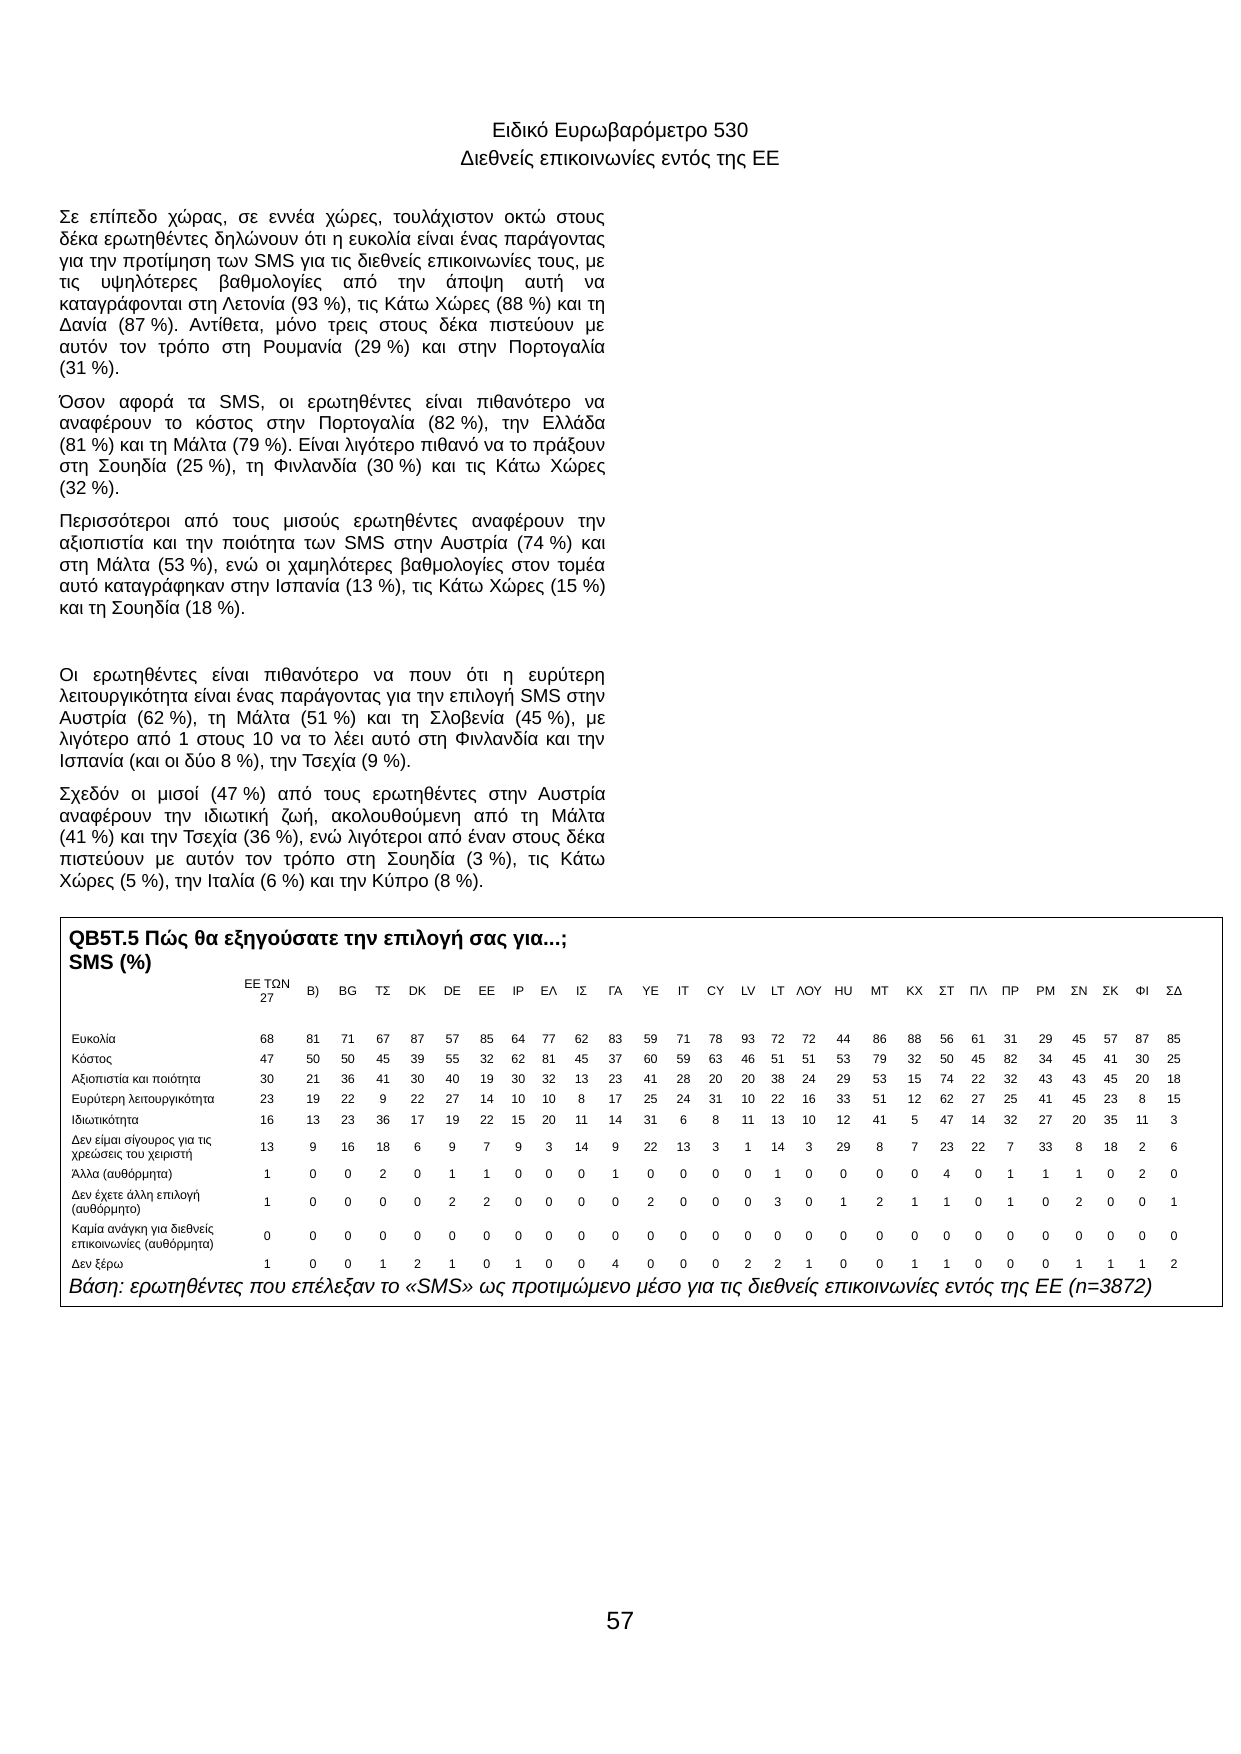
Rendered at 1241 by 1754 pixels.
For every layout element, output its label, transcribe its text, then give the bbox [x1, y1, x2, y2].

table_cell 45 [565, 1049, 598, 1069]
table_cell 2 [400, 1254, 435, 1274]
table_cell 0 [994, 1254, 1027, 1274]
table_cell [962, 1008, 994, 1028]
table_cell 6 [1157, 1130, 1191, 1164]
table_cell [565, 1008, 598, 1028]
table_cell 0 [1064, 1219, 1094, 1253]
table_cell 32 [470, 1049, 503, 1069]
text SMS (%) [68, 950, 1213, 974]
table_cell 0 [1157, 1164, 1191, 1184]
text Οι ερωτηθέντες είναι πιθανότερο να πουν ότι η ευρύτερη λειτουργικότητα είναι ένας παράγοντας για την επιλογή SMS στην Αυστρία (62 %), τη Μάλτα (51 %) και τη Σλοβενία (45 %), με λιγότερο από 1 στους 10 να το λέει αυτό στη Φινλανδία και την Ισπανία (και οι δύο 8 %), την Τσεχία (9 %). [59, 663, 605, 771]
table_cell 60 [632, 1049, 668, 1069]
table_cell 35 [1094, 1109, 1127, 1129]
table_cell 31 [632, 1109, 668, 1129]
table_cell 23 [931, 1130, 962, 1164]
table_cell 0 [1128, 1219, 1157, 1253]
table_cell 30 [400, 1069, 435, 1089]
table_cell 20 [1064, 1109, 1094, 1129]
table_cell 17 [400, 1109, 435, 1129]
table_cell 0 [793, 1184, 825, 1219]
table_cell 0 [1094, 1164, 1127, 1184]
table_cell 82 [994, 1049, 1027, 1069]
table_cell [504, 1008, 533, 1028]
table_cell 0 [698, 1254, 733, 1274]
table_cell 0 [238, 1219, 296, 1253]
table_cell 1 [1094, 1254, 1127, 1274]
table_cell 62 [565, 1029, 598, 1049]
table_cell 40 [435, 1069, 470, 1089]
table_cell 29 [825, 1069, 861, 1089]
table_cell 33 [1027, 1130, 1064, 1164]
table_cell 38 [763, 1069, 792, 1089]
table_cell 86 [861, 1029, 898, 1049]
table_cell 55 [435, 1049, 470, 1069]
table_cell 23 [330, 1109, 366, 1129]
table_cell 3 [1157, 1109, 1191, 1129]
table_cell 30 [238, 1069, 296, 1089]
table_cell 0 [825, 1254, 861, 1274]
table_cell 0 [763, 1219, 792, 1253]
table_cell 32 [994, 1069, 1027, 1089]
table_cell 33 [825, 1089, 861, 1109]
table_header ΤΣ [366, 974, 400, 1008]
table_cell 45 [962, 1049, 994, 1069]
table_cell 14 [598, 1109, 632, 1129]
table_cell 3 [533, 1130, 564, 1164]
table_cell 50 [931, 1049, 962, 1069]
table_header ΛΟΥ [793, 974, 825, 1008]
table_cell 32 [898, 1049, 931, 1069]
table_cell 1 [598, 1164, 632, 1184]
table_cell 59 [632, 1029, 668, 1049]
table_header ΕΕ ΤΩΝ 27 [238, 974, 296, 1008]
table_cell 4 [931, 1164, 962, 1184]
table_cell 0 [698, 1184, 733, 1219]
table_cell 1 [238, 1254, 296, 1274]
table_cell 0 [698, 1164, 733, 1184]
table_cell 67 [366, 1029, 400, 1049]
table_cell 8 [565, 1089, 598, 1109]
table_cell 13 [238, 1130, 296, 1164]
table_cell [698, 1008, 733, 1028]
table_cell 85 [470, 1029, 503, 1049]
table_cell 0 [733, 1219, 763, 1253]
table_cell 22 [763, 1089, 792, 1109]
table_cell 16 [238, 1109, 296, 1129]
table_cell 3 [793, 1130, 825, 1164]
table_cell 1 [931, 1254, 962, 1274]
table_cell 0 [632, 1164, 668, 1184]
table_cell 2 [733, 1254, 763, 1274]
table_cell 81 [533, 1049, 564, 1069]
table_cell 10 [504, 1089, 533, 1109]
table_cell 27 [962, 1089, 994, 1109]
table_cell 45 [1064, 1089, 1094, 1109]
table_cell 53 [825, 1049, 861, 1069]
table_cell 22 [330, 1089, 366, 1109]
table_cell 85 [1157, 1029, 1191, 1049]
table_cell 2 [1128, 1130, 1157, 1164]
table_cell 81 [296, 1029, 330, 1049]
table_cell 0 [1128, 1184, 1157, 1219]
table_cell 44 [825, 1029, 861, 1049]
table_cell [69, 1008, 238, 1028]
table_cell 0 [632, 1254, 668, 1274]
table_cell 22 [632, 1130, 668, 1164]
table_cell 61 [962, 1029, 994, 1049]
table_cell 3 [763, 1184, 792, 1219]
table_cell 2 [763, 1254, 792, 1274]
table_cell 87 [1128, 1029, 1157, 1049]
table_cell 0 [470, 1219, 503, 1253]
table_cell 1 [1027, 1164, 1064, 1184]
table_cell 9 [435, 1130, 470, 1164]
table_cell 0 [994, 1219, 1027, 1253]
table_cell [763, 1008, 792, 1028]
table_cell 1 [994, 1184, 1027, 1219]
table_header ΜΤ [861, 974, 898, 1008]
table_cell 47 [931, 1109, 962, 1129]
table_cell [598, 1008, 632, 1028]
table_cell 10 [733, 1089, 763, 1109]
table_cell 0 [330, 1184, 366, 1219]
table_cell 30 [504, 1069, 533, 1089]
table_cell 0 [296, 1254, 330, 1274]
table_cell 12 [825, 1109, 861, 1129]
table_cell 31 [994, 1029, 1027, 1049]
table_cell 7 [898, 1130, 931, 1164]
table_cell 2 [366, 1164, 400, 1184]
table_cell 50 [330, 1049, 366, 1069]
table_cell 83 [598, 1029, 632, 1049]
table_cell 0 [825, 1164, 861, 1184]
table_cell 31 [698, 1089, 733, 1109]
table_cell 1 [931, 1184, 962, 1219]
table_cell 9 [366, 1089, 400, 1109]
table_cell Ευκολία [69, 1029, 238, 1049]
table_cell [898, 1008, 931, 1028]
table_header ΥΕ [632, 974, 668, 1008]
table_cell [400, 1008, 435, 1028]
table_cell 53 [861, 1069, 898, 1089]
table_cell 74 [931, 1069, 962, 1089]
table_header ΣΝ [1064, 974, 1094, 1008]
table_cell Αξιοπιστία και ποιότητα [69, 1069, 238, 1089]
table_header LT [763, 974, 792, 1008]
table_cell Δεν είμαι σίγουρος για τις χρεώσεις του χειριστή [69, 1130, 238, 1164]
table_cell 19 [435, 1109, 470, 1129]
text Σε επίπεδο χώρας, σε εννέα χώρες, τουλάχιστον οκτώ στους δέκα ερωτηθέντες δηλώνουν ότι η ευκολία είναι ένας παράγοντας για την προτίμηση των SMS για τις διεθνείς επικοινωνίες τους, με τις υψηλότερες βαθμολογίες από την άποψη αυτή να καταγράφονται στη Λετονία (93 %), τις Κάτω Χώρες (88 %) και τη Δανία (87 %). Αντίθετα, μόνο τρεις στους δέκα πιστεύουν με αυτόν τον τρόπο στη Ρουμανία (29 %) και στην Πορτογαλία (31 %). [59, 206, 605, 379]
table_cell 36 [330, 1069, 366, 1089]
table_cell 14 [470, 1089, 503, 1109]
table_header ΚΧ [898, 974, 931, 1008]
table_cell 1 [1157, 1184, 1191, 1219]
table_cell 0 [400, 1219, 435, 1253]
table_cell 72 [793, 1029, 825, 1049]
table_cell 24 [669, 1089, 698, 1109]
table_cell 27 [1027, 1109, 1064, 1129]
table_cell 30 [1128, 1049, 1157, 1069]
table_cell 29 [825, 1130, 861, 1164]
table_cell 25 [1157, 1049, 1191, 1069]
table_cell 0 [1094, 1184, 1127, 1219]
table_cell 34 [1027, 1049, 1064, 1069]
table_cell 0 [733, 1164, 763, 1184]
table_cell 18 [1157, 1069, 1191, 1089]
table_cell 13 [565, 1069, 598, 1089]
table_cell [470, 1008, 503, 1028]
table_cell 0 [533, 1219, 564, 1253]
table_cell 0 [533, 1164, 564, 1184]
table_cell 0 [533, 1254, 564, 1274]
table_cell 1 [994, 1164, 1027, 1184]
table_cell 20 [533, 1109, 564, 1129]
table_cell [632, 1008, 668, 1028]
table_cell 64 [504, 1029, 533, 1049]
table_cell 0 [1094, 1219, 1127, 1253]
table_cell 51 [861, 1089, 898, 1109]
table_cell 37 [598, 1049, 632, 1069]
table_cell 41 [1027, 1089, 1064, 1109]
table_cell 41 [632, 1069, 668, 1089]
table_cell 0 [330, 1164, 366, 1184]
table_header ΡΜ [1027, 974, 1064, 1008]
table_cell [533, 1008, 564, 1028]
table_cell 13 [296, 1109, 330, 1129]
table_cell 1 [470, 1164, 503, 1184]
table_cell 59 [669, 1049, 698, 1069]
table_cell 15 [1157, 1089, 1191, 1109]
table_cell [994, 1008, 1027, 1028]
table_cell 2 [435, 1184, 470, 1219]
table_cell 0 [793, 1164, 825, 1184]
table_cell 1 [1064, 1254, 1094, 1274]
table_cell 2 [1128, 1164, 1157, 1184]
table_cell Άλλα (αυθόρμητα) [69, 1164, 238, 1184]
table_cell 0 [669, 1184, 698, 1219]
table_cell 32 [533, 1069, 564, 1089]
table_cell 51 [793, 1049, 825, 1069]
table_cell 11 [733, 1109, 763, 1129]
table_cell 0 [565, 1164, 598, 1184]
table_cell 0 [400, 1184, 435, 1219]
table_cell 23 [238, 1089, 296, 1109]
table_cell 25 [994, 1089, 1027, 1109]
table_cell 7 [994, 1130, 1027, 1164]
table_cell 0 [565, 1184, 598, 1219]
table_cell 8 [698, 1109, 733, 1129]
table_cell [1128, 1008, 1157, 1028]
table_cell 1 [504, 1254, 533, 1274]
table_cell [366, 1008, 400, 1028]
table_cell 13 [669, 1130, 698, 1164]
table_cell [238, 1008, 296, 1028]
table_cell 1 [366, 1254, 400, 1274]
table_header ΦΙ [1128, 974, 1157, 1008]
table_cell 25 [632, 1089, 668, 1109]
table_cell 1 [898, 1184, 931, 1219]
table_header ΙΡ [504, 974, 533, 1008]
table_header ΠΡ [994, 974, 1027, 1008]
table_cell 78 [698, 1029, 733, 1049]
text QB5T.5 Πώς θα εξηγούσατε την επιλογή σας για...; [68, 926, 1213, 950]
table_cell 2 [1064, 1184, 1094, 1219]
table_cell 41 [1094, 1049, 1127, 1069]
table_header Β) [296, 974, 330, 1008]
table_cell 0 [1027, 1254, 1064, 1274]
table_cell 8 [861, 1130, 898, 1164]
table_header ΣΤ [931, 974, 962, 1008]
table_cell 16 [330, 1130, 366, 1164]
table_cell 0 [598, 1184, 632, 1219]
table_header ΕΕ [470, 974, 503, 1008]
table_cell 14 [962, 1109, 994, 1129]
table_cell 0 [733, 1184, 763, 1219]
table_cell 45 [1064, 1049, 1094, 1069]
table_cell 0 [962, 1254, 994, 1274]
table_cell 72 [763, 1029, 792, 1049]
table_cell 68 [238, 1029, 296, 1049]
table_header BG [330, 974, 366, 1008]
table_cell 56 [931, 1029, 962, 1049]
table_cell 14 [565, 1130, 598, 1164]
table_cell 41 [366, 1069, 400, 1089]
table_cell 50 [296, 1049, 330, 1069]
table_cell 18 [1094, 1130, 1127, 1164]
table_cell 14 [763, 1130, 792, 1164]
table_cell [931, 1008, 962, 1028]
table_cell 0 [366, 1219, 400, 1253]
table_cell Κόστος [69, 1049, 238, 1069]
table_cell 8 [1064, 1130, 1094, 1164]
table_cell 24 [793, 1069, 825, 1089]
table_cell 0 [504, 1164, 533, 1184]
table_cell 63 [698, 1049, 733, 1069]
table_cell 4 [598, 1254, 632, 1274]
table_header ΠΛ [962, 974, 994, 1008]
table_cell 23 [1094, 1089, 1127, 1109]
table_cell 15 [898, 1069, 931, 1089]
table_header ΓΑ [598, 974, 632, 1008]
table_cell 11 [1128, 1109, 1157, 1129]
table_cell 0 [861, 1219, 898, 1253]
table_cell 15 [504, 1109, 533, 1129]
table_cell 20 [698, 1069, 733, 1089]
table_cell 21 [296, 1069, 330, 1089]
table_cell 57 [1094, 1029, 1127, 1049]
table_cell 1 [1064, 1164, 1094, 1184]
table_cell 0 [825, 1219, 861, 1253]
table_cell 0 [669, 1219, 698, 1253]
table_header [69, 974, 238, 1008]
table_cell Ιδιωτικότητα [69, 1109, 238, 1129]
table_header ΣΚ [1094, 974, 1127, 1008]
table_cell 39 [400, 1049, 435, 1069]
table_cell 0 [669, 1254, 698, 1274]
table_cell 1 [793, 1254, 825, 1274]
table_cell 36 [366, 1109, 400, 1129]
table_cell 10 [533, 1089, 564, 1109]
table_cell 7 [470, 1130, 503, 1164]
table_cell 0 [962, 1164, 994, 1184]
table_cell 71 [669, 1029, 698, 1049]
table_cell 0 [533, 1184, 564, 1219]
table_cell 19 [296, 1089, 330, 1109]
table_header CY [698, 974, 733, 1008]
table_cell 46 [733, 1049, 763, 1069]
table_cell 0 [861, 1164, 898, 1184]
table_cell 1 [763, 1164, 792, 1184]
table_cell 71 [330, 1029, 366, 1049]
table_cell 0 [1157, 1219, 1191, 1253]
table_cell 9 [598, 1130, 632, 1164]
table_cell 79 [861, 1049, 898, 1069]
table_cell 17 [598, 1089, 632, 1109]
table_cell 51 [763, 1049, 792, 1069]
table_cell 0 [296, 1164, 330, 1184]
table_cell 1 [825, 1184, 861, 1219]
table_cell 9 [504, 1130, 533, 1164]
table_cell 1 [898, 1254, 931, 1274]
table_cell Ευρύτερη λειτουργικότητα [69, 1089, 238, 1109]
table_cell 2 [861, 1184, 898, 1219]
text Όσον αφορά τα SMS, οι ερωτηθέντες είναι πιθανότερο να αναφέρουν το κόστος στην Πορτογαλία (82 %), την Ελλάδα (81 %) και τη Μάλτα (79 %). Είναι λιγότερο πιθανό να το πράξουν στη Σουηδία (25 %), τη Φινλανδία (30 %) και τις Κάτω Χώρες (32 %). [59, 391, 605, 498]
table_cell 20 [1128, 1069, 1157, 1089]
table_cell 22 [400, 1089, 435, 1109]
table_cell 3 [698, 1130, 733, 1164]
table_cell 0 [698, 1219, 733, 1253]
table_cell 28 [669, 1069, 698, 1089]
table_cell 16 [793, 1089, 825, 1109]
table_cell [435, 1008, 470, 1028]
table_cell 10 [793, 1109, 825, 1129]
table_cell 62 [504, 1049, 533, 1069]
table_cell 0 [898, 1219, 931, 1253]
table_cell 0 [669, 1164, 698, 1184]
table_cell [296, 1008, 330, 1028]
table_cell 0 [435, 1219, 470, 1253]
table_cell 0 [1027, 1219, 1064, 1253]
table_cell 0 [793, 1219, 825, 1253]
table_header ΙΣ [565, 974, 598, 1008]
table_cell 5 [898, 1109, 931, 1129]
table_cell 0 [296, 1219, 330, 1253]
table_cell 0 [470, 1254, 503, 1274]
text Περισσότεροι από τους μισούς ερωτηθέντες αναφέρουν την αξιοπιστία και την ποιότητα των SMS στην Αυστρία (74 %) και στη Μάλτα (53 %), ενώ οι χαμηλότερες βαθμολογίες στον τομέα αυτό καταγράφηκαν στην Ισπανία (13 %), τις Κάτω Χώρες (15 %) και τη Σουηδία (18 %). [59, 510, 605, 618]
table_cell 0 [1027, 1184, 1064, 1219]
text Σχεδόν οι μισοί (47 %) από τους ερωτηθέντες στην Αυστρία αναφέρουν την ιδιωτική ζωή, ακολουθούμενη από τη Μάλτα (41 %) και την Τσεχία (36 %), ενώ λιγότεροι από έναν στους δέκα πιστεύουν με αυτόν τον τρόπο στη Σουηδία (3 %), τις Κάτω Χώρες (5 %), την Ιταλία (6 %) και την Κύπρο (8 %). [59, 783, 605, 891]
table_cell 0 [504, 1184, 533, 1219]
table_cell 0 [962, 1219, 994, 1253]
table_cell 1 [238, 1164, 296, 1184]
table_cell 0 [861, 1254, 898, 1274]
table_cell 6 [669, 1109, 698, 1129]
table_cell 23 [598, 1069, 632, 1089]
table_cell 32 [994, 1109, 1027, 1129]
table_cell [1157, 1008, 1191, 1028]
table_cell 22 [962, 1069, 994, 1089]
table_cell 1 [1128, 1254, 1157, 1274]
table_cell 43 [1064, 1069, 1094, 1089]
table_cell 22 [470, 1109, 503, 1129]
table_cell [733, 1008, 763, 1028]
table_header DE [435, 974, 470, 1008]
table_cell 0 [504, 1219, 533, 1253]
table_cell [1094, 1008, 1127, 1028]
table_cell 0 [632, 1219, 668, 1253]
table_cell 19 [470, 1069, 503, 1089]
table_cell 8 [1128, 1089, 1157, 1109]
table_cell 0 [366, 1184, 400, 1219]
table_cell 45 [1094, 1069, 1127, 1089]
table_cell 27 [435, 1089, 470, 1109]
table_cell 18 [366, 1130, 400, 1164]
table_cell 2 [1157, 1254, 1191, 1274]
table_cell 11 [565, 1109, 598, 1129]
table_header DK [400, 974, 435, 1008]
table_cell 62 [931, 1089, 962, 1109]
table_cell 1 [733, 1130, 763, 1164]
table_cell 1 [435, 1164, 470, 1184]
table_cell 1 [435, 1254, 470, 1274]
table_cell 88 [898, 1029, 931, 1049]
table_cell [330, 1008, 366, 1028]
table_cell 6 [400, 1130, 435, 1164]
table_header ΕΛ [533, 974, 564, 1008]
table_cell 0 [598, 1219, 632, 1253]
table_cell 13 [763, 1109, 792, 1129]
table_cell 0 [898, 1164, 931, 1184]
table_cell 47 [238, 1049, 296, 1069]
table_cell [793, 1008, 825, 1028]
table_cell 41 [861, 1109, 898, 1129]
table_cell [669, 1008, 698, 1028]
table_header ΣΔ [1157, 974, 1191, 1008]
table_cell 0 [400, 1164, 435, 1184]
table_cell 87 [400, 1029, 435, 1049]
table_cell 0 [962, 1184, 994, 1219]
table_cell 0 [330, 1254, 366, 1274]
table_cell 45 [366, 1049, 400, 1069]
table_cell 1 [238, 1184, 296, 1219]
table_cell 2 [470, 1184, 503, 1219]
table_header IT [669, 974, 698, 1008]
table_cell 0 [330, 1219, 366, 1253]
table_header LV [733, 974, 763, 1008]
table_cell 22 [962, 1130, 994, 1164]
table_cell 57 [435, 1029, 470, 1049]
table_cell Δεν ξέρω [69, 1254, 238, 1274]
table_cell 77 [533, 1029, 564, 1049]
table_cell 12 [898, 1089, 931, 1109]
table_cell Δεν έχετε άλλη επιλογή (αυθόρμητο) [69, 1184, 238, 1219]
table_cell 2 [632, 1184, 668, 1219]
table_cell [1064, 1008, 1094, 1028]
table_cell Καμία ανάγκη για διεθνείς επικοινωνίες (αυθόρμητα) [69, 1219, 238, 1253]
table_cell 20 [733, 1069, 763, 1089]
table_cell 29 [1027, 1029, 1064, 1049]
table_header HU [825, 974, 861, 1008]
table_cell [825, 1008, 861, 1028]
table_cell 93 [733, 1029, 763, 1049]
table_cell 43 [1027, 1069, 1064, 1089]
table_cell [861, 1008, 898, 1028]
table_cell 0 [931, 1219, 962, 1253]
table_cell [1027, 1008, 1064, 1028]
table_cell 0 [296, 1184, 330, 1219]
table_cell 9 [296, 1130, 330, 1164]
text Βάση: ερωτηθέντες που επέλεξαν το «SMS» ως προτιμώμενο μέσο για τις διεθνείς επικοινωνίες εντός της ΕΕ (n=3872) [68, 1274, 1213, 1298]
table_cell 0 [565, 1254, 598, 1274]
table_cell 45 [1064, 1029, 1094, 1049]
table_cell 0 [565, 1219, 598, 1253]
